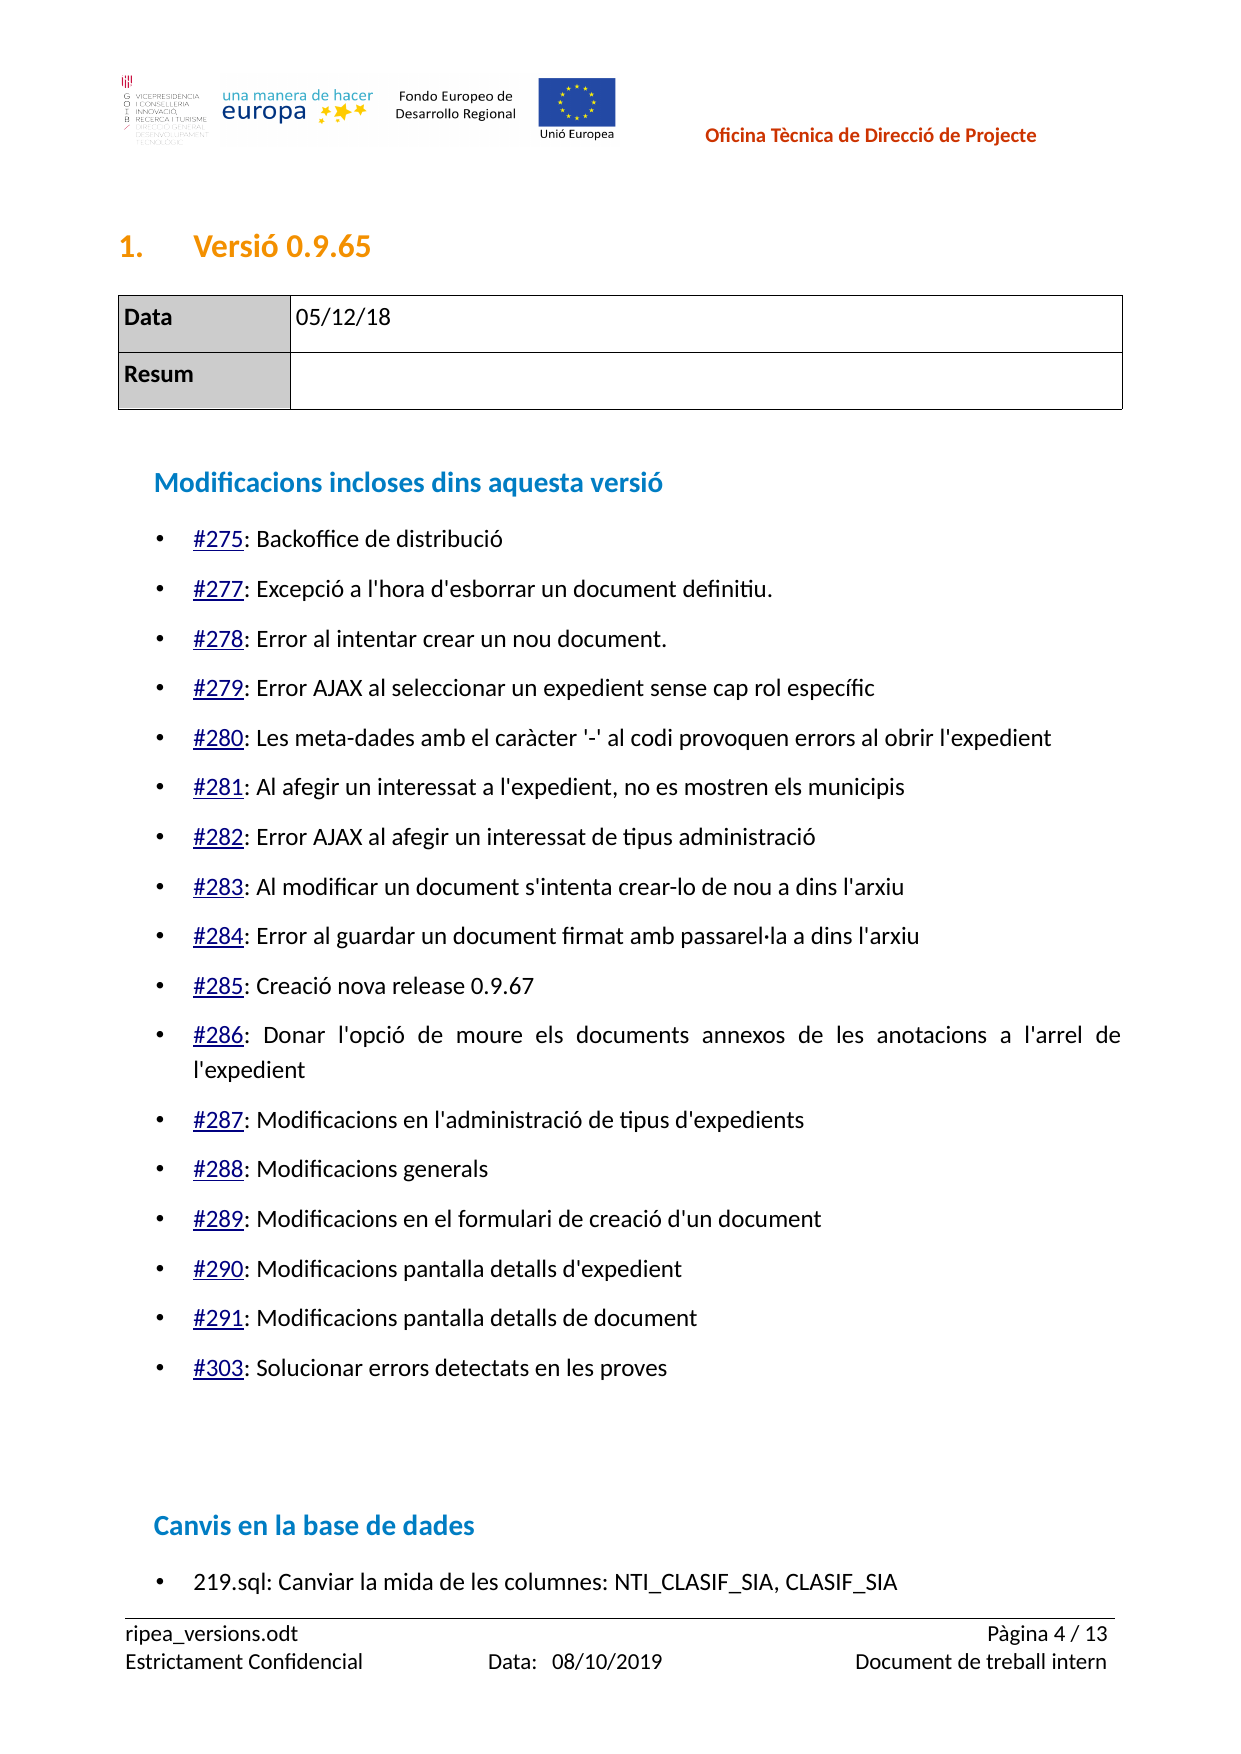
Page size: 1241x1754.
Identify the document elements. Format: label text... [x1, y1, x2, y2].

list #291: Modificacions pantalla detalls de document [156, 1302, 1122, 1333]
subtitle Modificacions incloses dins aquesta versió [153, 464, 1122, 500]
list #275: Backoffice de distribució [156, 523, 1122, 554]
table_cell Resum [119, 353, 290, 408]
picture [118, 73, 213, 147]
list #281: Al afegir un interessat a l'expedient, no es mostren els municipis [156, 771, 1122, 802]
list #284: Error al guardar un document firmat amb passarel·la a dins l'arxiu [156, 920, 1122, 951]
subtitle Versió 0.9.65 [118, 225, 1122, 266]
list #289: Modificacions en el formulari de creació d'un document [156, 1203, 1122, 1234]
subtitle Canvis en la base de dades [153, 1507, 1122, 1542]
picture [219, 73, 621, 147]
list #285: Creació nova release 0.9.67 [156, 970, 1122, 1000]
list #303: Solucionar errors detectats en les proves [156, 1352, 1122, 1382]
list #277: Excepció a l'hora d'esborrar un document definitiu. [156, 573, 1122, 604]
list #279: Error AJAX al seleccionar un expedient sense cap rol específic [156, 672, 1122, 703]
list #280: Les meta-dades amb el caràcter '-' al codi provoquen errors al obrir l'expedient [156, 722, 1122, 752]
table_cell [291, 353, 1122, 408]
list #278: Error al intentar crear un nou document. [156, 623, 1122, 653]
list 219.sql: Canviar la mida de les columnes: NTI_CLASIF_SIA, CLASIF_SIA [156, 1566, 1122, 1596]
list #290: Modificacions pantalla detalls d'expedient [156, 1253, 1122, 1283]
list #283: Al modificar un document s'intenta crear-lo de nou a dins l'arxiu [156, 871, 1122, 901]
list #287: Modificacions en l'administració de tipus d'expedients [156, 1104, 1122, 1134]
table_header Data [119, 296, 290, 352]
list #286: Donar l'opció de moure els documents annexos de les anotacions a l'arrel de l'expedient [156, 1019, 1122, 1085]
list #288: Modificacions generals [156, 1153, 1122, 1184]
table_header 05/12/18 [291, 296, 1122, 352]
list #282: Error AJAX al afegir un interessat de tipus administració [156, 821, 1122, 852]
